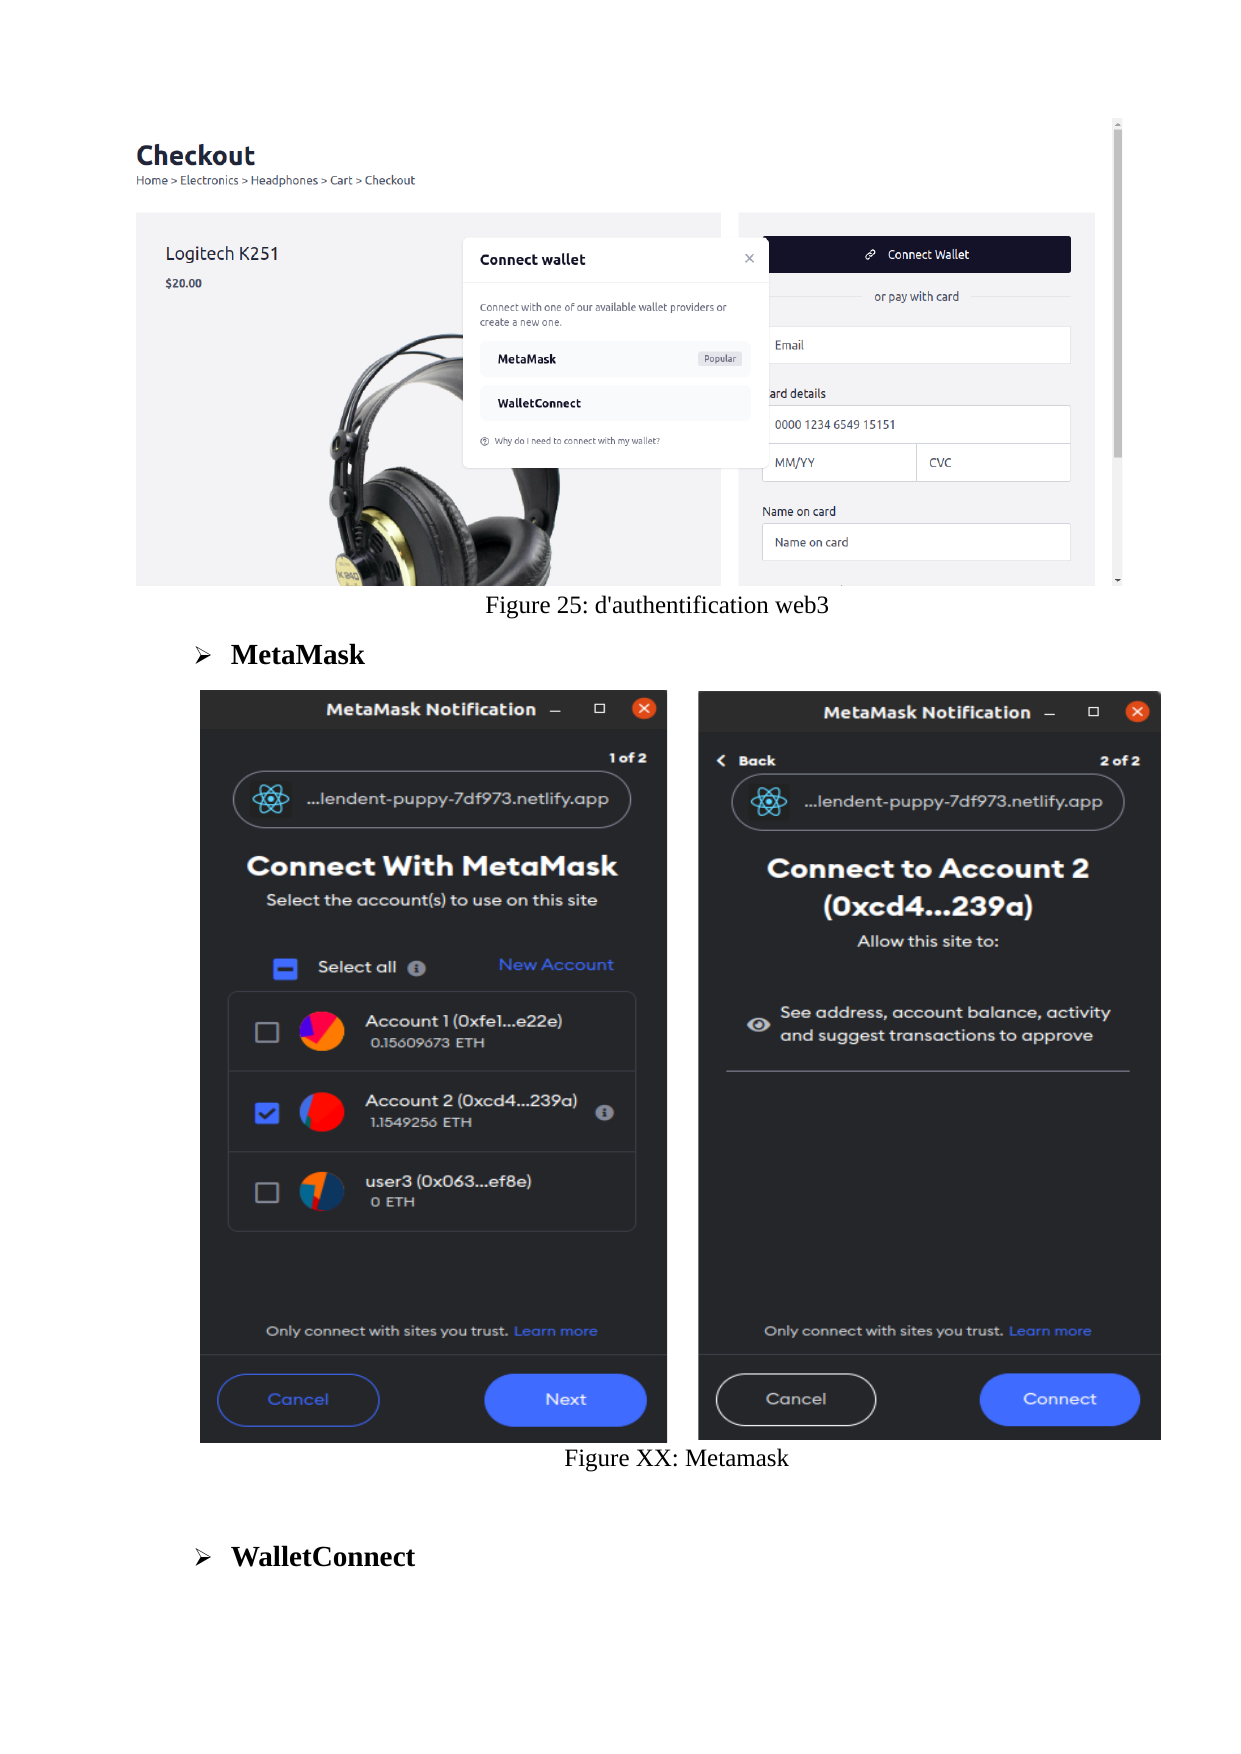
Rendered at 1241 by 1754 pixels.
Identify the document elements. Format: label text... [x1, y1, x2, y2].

text Figure 25: d'authentification web3 [118, 586, 1122, 619]
list MetaMask [193, 637, 1122, 671]
list Figure XX: Metamask [193, 1443, 1122, 1472]
picture [200, 690, 668, 1443]
picture [698, 691, 1161, 1440]
picture [118, 118, 1123, 586]
list WalletConnect [193, 1539, 1122, 1572]
